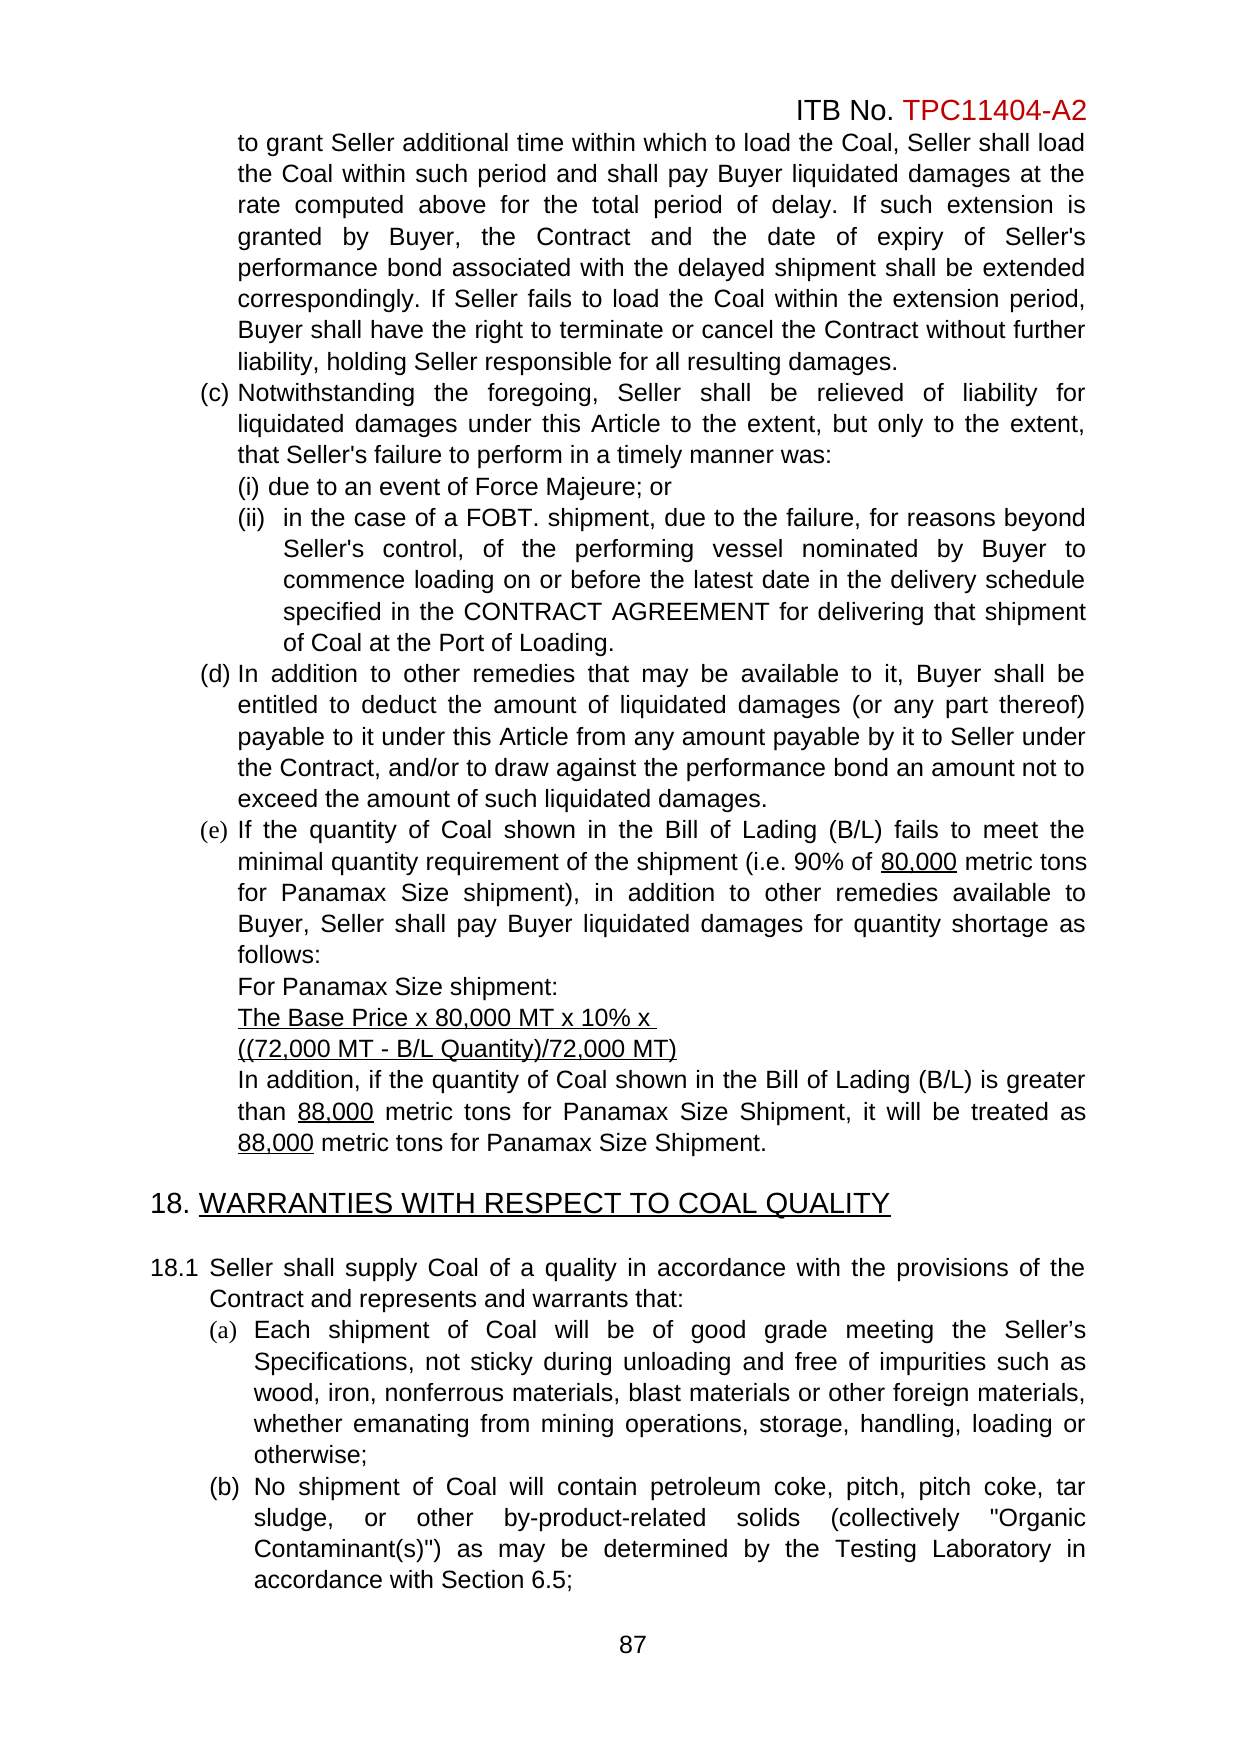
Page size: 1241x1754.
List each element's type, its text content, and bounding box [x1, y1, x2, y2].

text 18. WARRANTIES WITH RESPECT TO COAL QUALITY [150, 1189, 1192, 1220]
text ((72,000 MT - B/L Quantity)/72,000 MT) [150, 1032, 1087, 1064]
text 18.1 Seller shall supply Coal of a quality in accordance with the provisions of the Contract and represents and warrants that: [150, 1251, 1087, 1314]
list Notwithstanding the foregoing, Seller shall be relieved of liability for liquidated damages under this Article to the extent, but only to the extent, that Seller's failure to perform in a timely manner was: [200, 376, 1087, 470]
list No shipment of Coal will contain petroleum coke, pitch, pitch coke, tar sludge, or other by-product-related solids (collectively "Organic Contaminant(s)") as may be determined by the Testing Laboratory in accordance with Section 6.5; [209, 1470, 1087, 1595]
list due to an event of Force Majeure; or [237, 470, 1087, 501]
text The Base Price x 80,000 MT x 10% x [150, 1001, 1087, 1032]
list in the case of a FOBT. shipment, due to the failure, for reasons beyond Seller's control, of the performing vessel nominated by Buyer to commence loading on or before the latest date in the delivery schedule specified in the CONTRACT AGREEMENT for delivering that shipment of Coal at the Port of Loading. [237, 501, 1087, 657]
list In addition to other remedies that may be available to it, Buyer shall be entitled to deduct the amount of liquidated damages (or any part thereof) payable to it under this Article from any amount payable by it to Seller under the Contract, and/or to draw against the performance bond an amount not to exceed the amount of such liquidated damages. [200, 657, 1087, 814]
text For Panamax Size shipment: [237, 970, 1087, 1001]
text In addition, if the quantity of Coal shown in the Bill of Lading (B/L) is greater than 88,000 metric tons for Panamax Size Shipment, it will be treated as 88,000 metric tons for Panamax Size Shipment. [237, 1064, 1087, 1157]
list Each shipment of Coal will be of good grade meeting the Seller’s Specifications, not sticky during unloading and free of impurities such as wood, iron, nonferrous materials, blast materials or other foreign materials, whether emanating from mining operations, storage, handling, loading or otherwise; [209, 1314, 1087, 1470]
list If the quantity of Coal shown in the Bill of Lading (B/L) fails to meet the minimal quantity requirement of the shipment (i.e. 90% of 80,000 metric tons for Panamax Size shipment), in addition to other remedies available to Buyer, Seller shall pay Buyer liquidated damages for quantity shortage as follows: [200, 814, 1087, 970]
list to grant Seller additional time within which to load the Coal, Seller shall load the Coal within such period and shall pay Buyer liquidated damages at the rate computed above for the total period of delay. If such extension is granted by Buyer, the Contract and the date of expiry of Seller's performance bond associated with the delayed shipment shall be extended correspondingly. If Seller fails to load the Coal within the extension period, Buyer shall have the right to terminate or cancel the Contract without further liability, holding Seller responsible for all resulting damages. [200, 126, 1087, 376]
